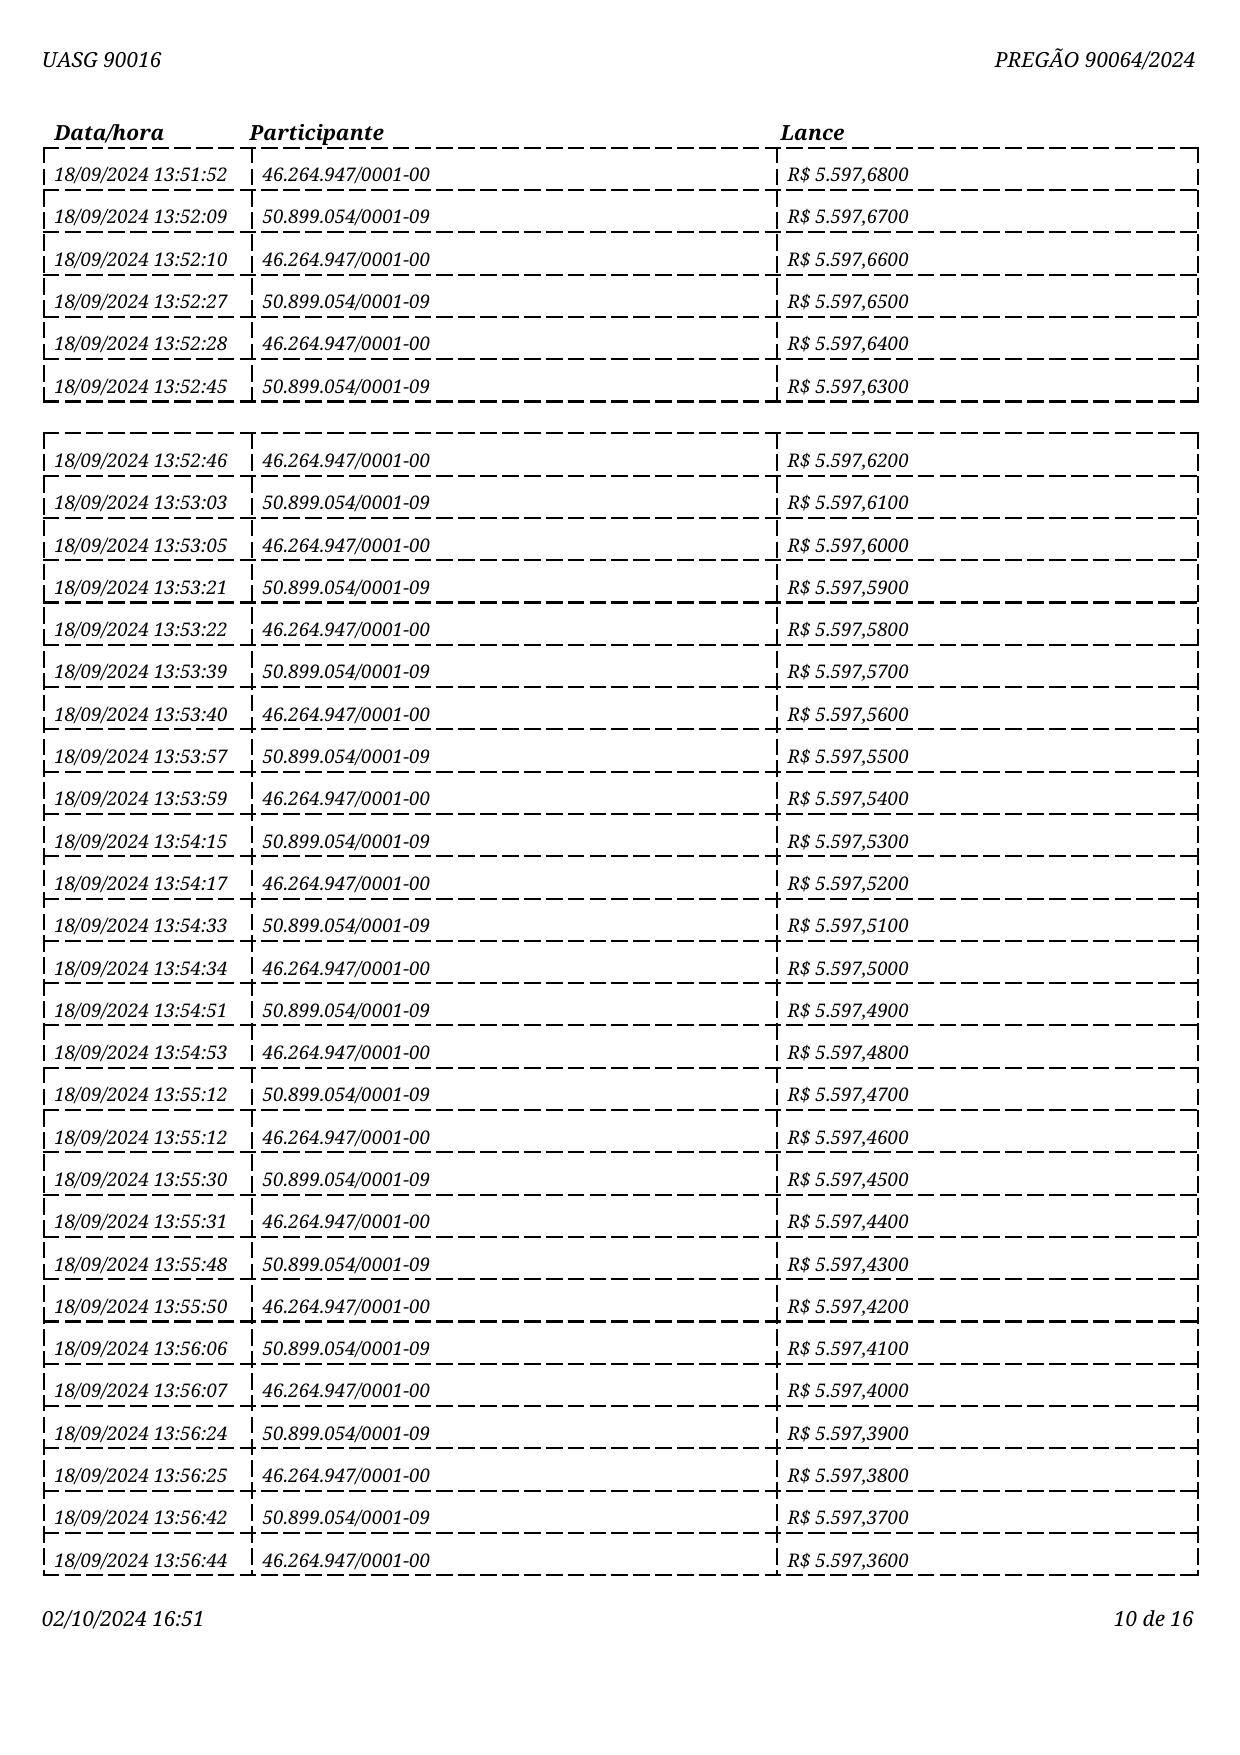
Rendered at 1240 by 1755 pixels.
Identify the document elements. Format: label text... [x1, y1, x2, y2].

table_cell 46.264.947/0001-00 [252, 1532, 777, 1574]
table_cell 18/09/2024 13:55:12 [44, 1067, 252, 1109]
table_cell R$ 5.597,5800 [777, 601, 1198, 644]
table_cell 18/09/2024 13:56:07 [44, 1363, 252, 1405]
table_cell 18/09/2024 13:55:12 [44, 1109, 252, 1151]
table_cell 18/09/2024 13:55:31 [44, 1194, 252, 1236]
table_cell R$ 5.597,4400 [777, 1194, 1198, 1236]
table_cell 50.899.054/0001-09 [252, 982, 777, 1024]
table_cell 46.264.947/0001-00 [252, 1278, 777, 1320]
table_cell 18/09/2024 13:52:28 [44, 316, 252, 358]
table_cell R$ 5.597,4000 [777, 1363, 1198, 1405]
table_cell 18/09/2024 13:56:42 [44, 1490, 252, 1532]
table_cell R$ 5.597,4600 [777, 1109, 1198, 1151]
table_cell 18/09/2024 13:56:06 [44, 1320, 252, 1363]
table_cell 46.264.947/0001-00 [252, 601, 777, 644]
table_cell 18/09/2024 13:53:57 [44, 728, 252, 771]
table_cell R$ 5.597,4200 [777, 1278, 1198, 1320]
table_cell 18/09/2024 13:55:48 [44, 1236, 252, 1278]
table_cell R$ 5.597,6800 [777, 147, 1198, 189]
table_cell R$ 5.597,4800 [777, 1024, 1198, 1067]
table_cell R$ 5.597,3800 [777, 1447, 1198, 1489]
table_cell 18/09/2024 13:51:52 [44, 147, 252, 189]
table_cell 18/09/2024 13:52:10 [44, 231, 252, 273]
table_cell 50.899.054/0001-09 [252, 1320, 777, 1363]
table_cell 50.899.054/0001-09 [252, 189, 777, 231]
table_cell 18/09/2024 13:53:59 [44, 771, 252, 813]
table_cell R$ 5.597,5600 [777, 686, 1198, 728]
table_cell 18/09/2024 13:54:53 [44, 1024, 252, 1067]
table_cell 18/09/2024 13:55:50 [44, 1278, 252, 1320]
table_cell R$ 5.597,3700 [777, 1490, 1198, 1532]
table_cell 18/09/2024 13:54:17 [44, 855, 252, 897]
table_cell R$ 5.597,5200 [777, 855, 1198, 897]
table_cell 18/09/2024 13:53:40 [44, 686, 252, 728]
table_cell 50.899.054/0001-09 [252, 728, 777, 771]
table_cell 46.264.947/0001-00 [252, 517, 777, 559]
table_cell 18/09/2024 13:53:03 [44, 475, 252, 517]
table_header 18/09/2024 13:52:46 [44, 432, 252, 474]
table_cell R$ 5.597,6400 [777, 316, 1198, 358]
table_cell 46.264.947/0001-00 [252, 231, 777, 273]
table_cell R$ 5.597,3900 [777, 1405, 1198, 1447]
table_cell 46.264.947/0001-00 [252, 771, 777, 813]
table_cell 46.264.947/0001-00 [252, 1447, 777, 1489]
table_cell 18/09/2024 13:52:27 [44, 274, 252, 316]
table_cell 18/09/2024 13:54:51 [44, 982, 252, 1024]
table_cell 50.899.054/0001-09 [252, 1151, 777, 1193]
table_cell R$ 5.597,5900 [777, 559, 1198, 601]
table_cell 46.264.947/0001-00 [252, 1363, 777, 1405]
table_cell 50.899.054/0001-09 [252, 1236, 777, 1278]
table_cell 18/09/2024 13:53:22 [44, 601, 252, 644]
table_cell 18/09/2024 13:53:39 [44, 644, 252, 686]
table_cell R$ 5.597,4100 [777, 1320, 1198, 1363]
table_cell R$ 5.597,4500 [777, 1151, 1198, 1193]
table_header R$ 5.597,6200 [777, 432, 1198, 474]
table_cell R$ 5.597,6100 [777, 475, 1198, 517]
table_cell R$ 5.597,5500 [777, 728, 1198, 771]
table_cell 46.264.947/0001-00 [252, 316, 777, 358]
table_cell R$ 5.597,6600 [777, 231, 1198, 273]
table_cell 50.899.054/0001-09 [252, 1490, 777, 1532]
table_cell 18/09/2024 13:56:24 [44, 1405, 252, 1447]
table_cell 50.899.054/0001-09 [252, 559, 777, 601]
table_cell R$ 5.597,6500 [777, 274, 1198, 316]
table_cell 18/09/2024 13:55:30 [44, 1151, 252, 1193]
table_cell 46.264.947/0001-00 [252, 855, 777, 897]
table_cell 18/09/2024 13:56:44 [44, 1532, 252, 1574]
table_cell R$ 5.597,5400 [777, 771, 1198, 813]
table_cell 46.264.947/0001-00 [252, 1024, 777, 1067]
table_cell R$ 5.597,5100 [777, 898, 1198, 940]
table_cell 50.899.054/0001-09 [252, 274, 777, 316]
table_cell R$ 5.597,4300 [777, 1236, 1198, 1278]
table_cell R$ 5.597,5700 [777, 644, 1198, 686]
table_cell 18/09/2024 13:54:34 [44, 940, 252, 982]
table_cell R$ 5.597,6700 [777, 189, 1198, 231]
table_cell 50.899.054/0001-09 [252, 644, 777, 686]
table_cell 50.899.054/0001-09 [252, 1067, 777, 1109]
table_cell 46.264.947/0001-00 [252, 940, 777, 982]
table_cell 18/09/2024 13:54:33 [44, 898, 252, 940]
table_cell 50.899.054/0001-09 [252, 813, 777, 855]
table_cell 18/09/2024 13:52:09 [44, 189, 252, 231]
table_cell 46.264.947/0001-00 [252, 147, 777, 189]
table_cell R$ 5.597,3600 [777, 1532, 1198, 1574]
table_cell 50.899.054/0001-09 [252, 898, 777, 940]
table_cell 18/09/2024 13:56:25 [44, 1447, 252, 1489]
table_cell R$ 5.597,5300 [777, 813, 1198, 855]
table_cell 50.899.054/0001-09 [252, 475, 777, 517]
table_cell 18/09/2024 13:52:45 [44, 358, 252, 400]
table_cell 50.899.054/0001-09 [252, 358, 777, 400]
table_cell 50.899.054/0001-09 [252, 1405, 777, 1447]
table_cell R$ 5.597,6000 [777, 517, 1198, 559]
table_cell 46.264.947/0001-00 [252, 1109, 777, 1151]
table_cell 18/09/2024 13:54:15 [44, 813, 252, 855]
table_cell R$ 5.597,5000 [777, 940, 1198, 982]
table_cell 46.264.947/0001-00 [252, 1194, 777, 1236]
table_cell R$ 5.597,4700 [777, 1067, 1198, 1109]
table_cell R$ 5.597,6300 [777, 358, 1198, 400]
table_cell 18/09/2024 13:53:05 [44, 517, 252, 559]
table_header 46.264.947/0001-00 [252, 432, 777, 474]
table_cell 46.264.947/0001-00 [252, 686, 777, 728]
table_cell 18/09/2024 13:53:21 [44, 559, 252, 601]
table_cell R$ 5.597,4900 [777, 982, 1198, 1024]
